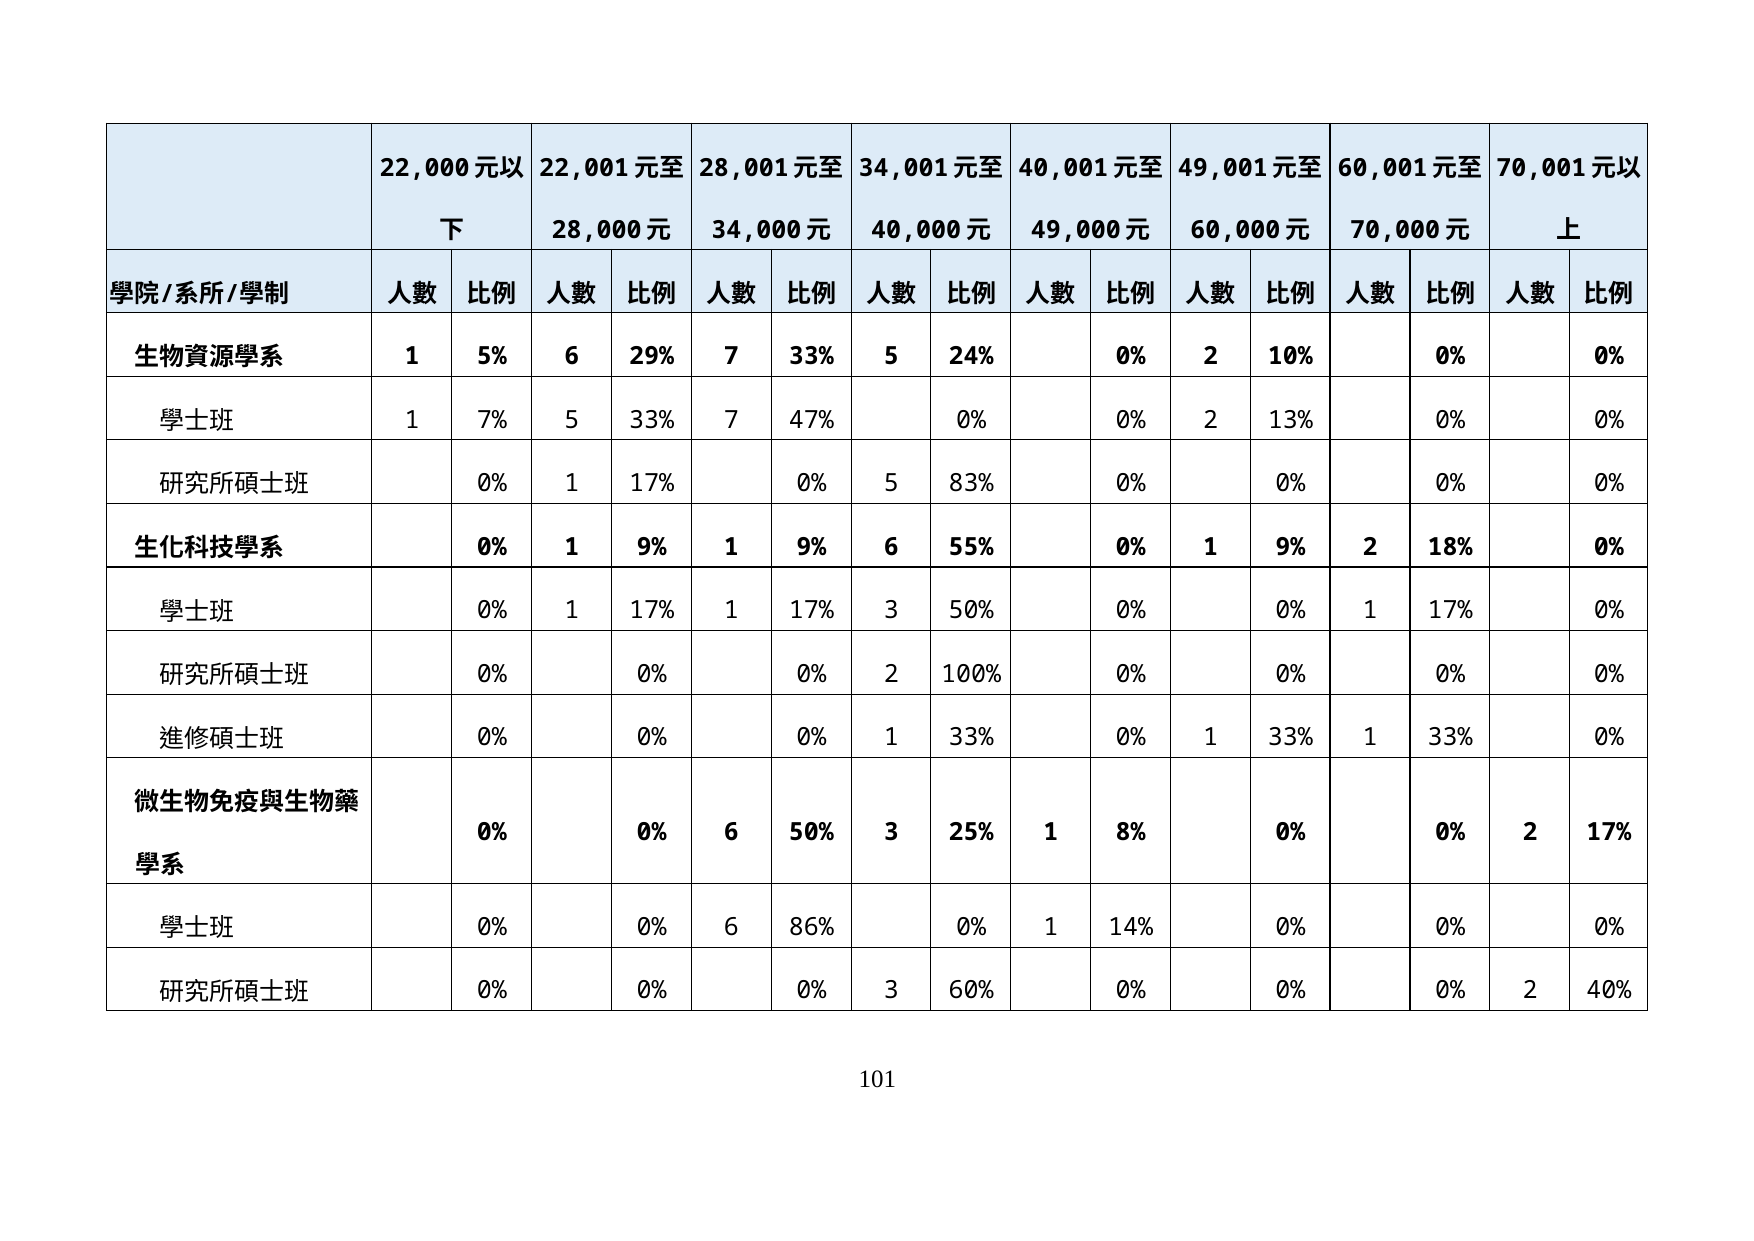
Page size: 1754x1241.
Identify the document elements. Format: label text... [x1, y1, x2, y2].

table_cell 33% [1251, 695, 1329, 757]
table_cell 0% [931, 884, 1010, 947]
table_header 34,001元至40,000元 [852, 124, 1010, 249]
table_cell 18% [1411, 504, 1489, 566]
table_cell [1490, 313, 1569, 376]
table_cell [1011, 504, 1090, 566]
table_cell 0% [1251, 758, 1329, 883]
table_cell 33% [931, 695, 1010, 757]
table_cell 60% [931, 948, 1010, 1010]
table_cell 0% [452, 568, 531, 630]
table_cell 0% [1091, 568, 1170, 630]
table_cell [1011, 695, 1090, 757]
table_cell 人數 [1011, 250, 1090, 312]
table_cell [1171, 948, 1250, 1010]
table_cell 學院/系所/學制 [107, 250, 371, 312]
table_cell 0% [1570, 313, 1647, 376]
table_cell 0% [1570, 504, 1647, 566]
table_cell [372, 440, 451, 503]
table_cell 0% [1411, 377, 1489, 439]
table_cell 9% [1251, 504, 1329, 566]
table_cell [1011, 440, 1090, 503]
table_cell [852, 884, 930, 947]
table_cell 0% [772, 440, 851, 503]
table_cell 0% [772, 695, 851, 757]
table_cell 83% [931, 440, 1010, 503]
table_cell 2 [1490, 948, 1569, 1010]
table_cell 比例 [452, 250, 531, 312]
table_cell 100% [931, 631, 1010, 693]
table_cell 33% [772, 313, 851, 376]
table_cell 人數 [692, 250, 771, 312]
table_cell 9% [772, 504, 851, 566]
table_cell [1171, 440, 1250, 503]
table_cell [1331, 884, 1409, 947]
table_cell 1 [372, 377, 451, 439]
table_cell 0% [1091, 631, 1170, 693]
table_cell 0% [1411, 948, 1489, 1010]
table_cell [692, 695, 771, 757]
table_cell 1 [1331, 695, 1409, 757]
table_cell 9% [612, 504, 691, 566]
table_cell 3 [852, 758, 930, 883]
table_cell 6 [532, 313, 611, 376]
table_cell 0% [1411, 758, 1489, 883]
table_header 22,000元以下 [372, 124, 531, 249]
table_cell [1490, 884, 1569, 947]
table_header 70,001元以上 [1490, 124, 1647, 249]
table_cell [1331, 440, 1409, 503]
table_cell 2 [1171, 313, 1250, 376]
table_header 40,001元至49,000元 [1011, 124, 1170, 249]
table_cell 6 [692, 758, 771, 883]
table_cell 1 [532, 440, 611, 503]
table_cell 0% [1091, 948, 1170, 1010]
table_cell 5% [452, 313, 531, 376]
table_cell 29% [612, 313, 691, 376]
table_header 49,001元至60,000元 [1171, 124, 1329, 249]
table_cell 10% [1251, 313, 1329, 376]
table_cell [1490, 440, 1569, 503]
table_cell 0% [1251, 440, 1329, 503]
table_cell 1 [692, 568, 771, 630]
table_header 22,001元至28,000元 [532, 124, 691, 249]
table_cell 0% [1251, 568, 1329, 630]
table_cell 7 [692, 377, 771, 439]
table_cell 1 [532, 568, 611, 630]
table_header 28,001元至34,000元 [692, 124, 851, 249]
table_cell [1011, 377, 1090, 439]
table_cell [692, 631, 771, 693]
table_cell 人數 [1490, 250, 1569, 312]
table_cell 33% [612, 377, 691, 439]
table_cell 1 [1011, 884, 1090, 947]
table_cell 14% [1091, 884, 1170, 947]
table_cell 0% [452, 440, 531, 503]
table_cell 0% [452, 884, 531, 947]
table_cell 0% [772, 631, 851, 693]
table_cell 0% [1570, 695, 1647, 757]
table_cell 0% [612, 884, 691, 947]
table_cell 0% [1570, 377, 1647, 439]
table_cell [852, 377, 930, 439]
table_cell [532, 631, 611, 693]
table_cell 生化科技學系 [107, 504, 371, 566]
table_cell 0% [452, 631, 531, 693]
table_cell 生物資源學系 [107, 313, 371, 376]
table_cell [1490, 568, 1569, 630]
table_cell 40% [1570, 948, 1647, 1010]
table_cell 0% [1411, 313, 1489, 376]
table_cell 微生物免疫與生物藥學系 [107, 758, 371, 883]
table_cell [372, 568, 451, 630]
table_cell 50% [931, 568, 1010, 630]
table_cell 0% [612, 758, 691, 883]
table_cell [692, 948, 771, 1010]
table_cell [372, 884, 451, 947]
table_cell 1 [532, 504, 611, 566]
table_cell 比例 [1251, 250, 1329, 312]
table_cell [1490, 504, 1569, 566]
table_cell 33% [1411, 695, 1489, 757]
table_cell 1 [692, 504, 771, 566]
table_cell 1 [852, 695, 930, 757]
table_cell [1011, 568, 1090, 630]
table_cell 5 [532, 377, 611, 439]
table_cell 0% [1570, 884, 1647, 947]
table_cell [372, 695, 451, 757]
table_cell 7 [692, 313, 771, 376]
table_cell 研究所碩士班 [107, 440, 371, 503]
table_cell 人數 [372, 250, 451, 312]
table_cell 17% [612, 440, 691, 503]
table_cell 比例 [772, 250, 851, 312]
table_cell 0% [452, 948, 531, 1010]
table_cell [1171, 568, 1250, 630]
table_cell 0% [1091, 695, 1170, 757]
table_cell [1490, 377, 1569, 439]
table_header [107, 124, 371, 249]
table_cell 17% [1411, 568, 1489, 630]
table_cell [532, 884, 611, 947]
table_cell 人數 [852, 250, 930, 312]
table_cell [1011, 631, 1090, 693]
table_cell 研究所碩士班 [107, 948, 371, 1010]
table_cell 人數 [532, 250, 611, 312]
table_cell 17% [612, 568, 691, 630]
table_cell [1171, 631, 1250, 693]
table_cell 0% [452, 695, 531, 757]
table_cell 0% [931, 377, 1010, 439]
table_cell [1331, 758, 1409, 883]
table_cell [1171, 884, 1250, 947]
table_cell 學士班 [107, 568, 371, 630]
table_cell [1331, 948, 1409, 1010]
table_cell 學士班 [107, 884, 371, 947]
table_cell [1490, 695, 1569, 757]
table_cell [532, 695, 611, 757]
table_cell 0% [452, 504, 531, 566]
table_cell 5 [852, 313, 930, 376]
table_cell 0% [1251, 631, 1329, 693]
table_cell 1 [1011, 758, 1090, 883]
table_cell 17% [1570, 758, 1647, 883]
table_cell 0% [1091, 440, 1170, 503]
table_cell 0% [1091, 313, 1170, 376]
table_cell 24% [931, 313, 1010, 376]
table_cell [1011, 948, 1090, 1010]
table_cell 比例 [931, 250, 1010, 312]
table_cell 86% [772, 884, 851, 947]
table_cell [372, 631, 451, 693]
table_cell 2 [1331, 504, 1409, 566]
table_cell 0% [1570, 440, 1647, 503]
table_cell 0% [772, 948, 851, 1010]
table_cell [1331, 377, 1409, 439]
table_cell [1331, 631, 1409, 693]
table_cell 0% [1570, 568, 1647, 630]
table_cell [1011, 313, 1090, 376]
table_cell [532, 948, 611, 1010]
table_cell 2 [1171, 377, 1250, 439]
table_cell 17% [772, 568, 851, 630]
table_cell [692, 440, 771, 503]
table_cell 1 [372, 313, 451, 376]
table_cell 6 [692, 884, 771, 947]
table_cell 比例 [1411, 250, 1489, 312]
table_cell 人數 [1331, 250, 1409, 312]
table_cell 7% [452, 377, 531, 439]
table_cell 0% [1251, 948, 1329, 1010]
table_cell 1 [1171, 695, 1250, 757]
table_cell 3 [852, 948, 930, 1010]
table_cell 47% [772, 377, 851, 439]
table_cell 0% [1411, 440, 1489, 503]
table_cell 比例 [1091, 250, 1170, 312]
table_cell 2 [1490, 758, 1569, 883]
table_cell [1490, 631, 1569, 693]
table_cell 13% [1251, 377, 1329, 439]
table_cell 比例 [612, 250, 691, 312]
table_cell [532, 758, 611, 883]
table_cell [1331, 313, 1409, 376]
table_cell 8% [1091, 758, 1170, 883]
table_cell 50% [772, 758, 851, 883]
table_cell 學士班 [107, 377, 371, 439]
table_header 60,001元至70,000元 [1331, 124, 1489, 249]
table_cell [372, 758, 451, 883]
table_cell 0% [1091, 377, 1170, 439]
table_cell 研究所碩士班 [107, 631, 371, 693]
table_cell 0% [1251, 884, 1329, 947]
table_cell [372, 504, 451, 566]
table_cell 0% [612, 631, 691, 693]
table_cell 進修碩士班 [107, 695, 371, 757]
table_cell 1 [1331, 568, 1409, 630]
table_cell 比例 [1570, 250, 1647, 312]
table_cell 0% [452, 758, 531, 883]
table_cell 0% [612, 695, 691, 757]
table_cell 2 [852, 631, 930, 693]
table_cell 人數 [1171, 250, 1250, 312]
table_cell 1 [1171, 504, 1250, 566]
table_cell 0% [1091, 504, 1170, 566]
table_cell 3 [852, 568, 930, 630]
table_cell 5 [852, 440, 930, 503]
table_cell 6 [852, 504, 930, 566]
table_cell 25% [931, 758, 1010, 883]
table_cell 0% [612, 948, 691, 1010]
table_cell [1171, 758, 1250, 883]
table_cell 55% [931, 504, 1010, 566]
table_cell 0% [1411, 631, 1489, 693]
table_cell 0% [1570, 631, 1647, 693]
table_cell 0% [1411, 884, 1489, 947]
table_cell [372, 948, 451, 1010]
